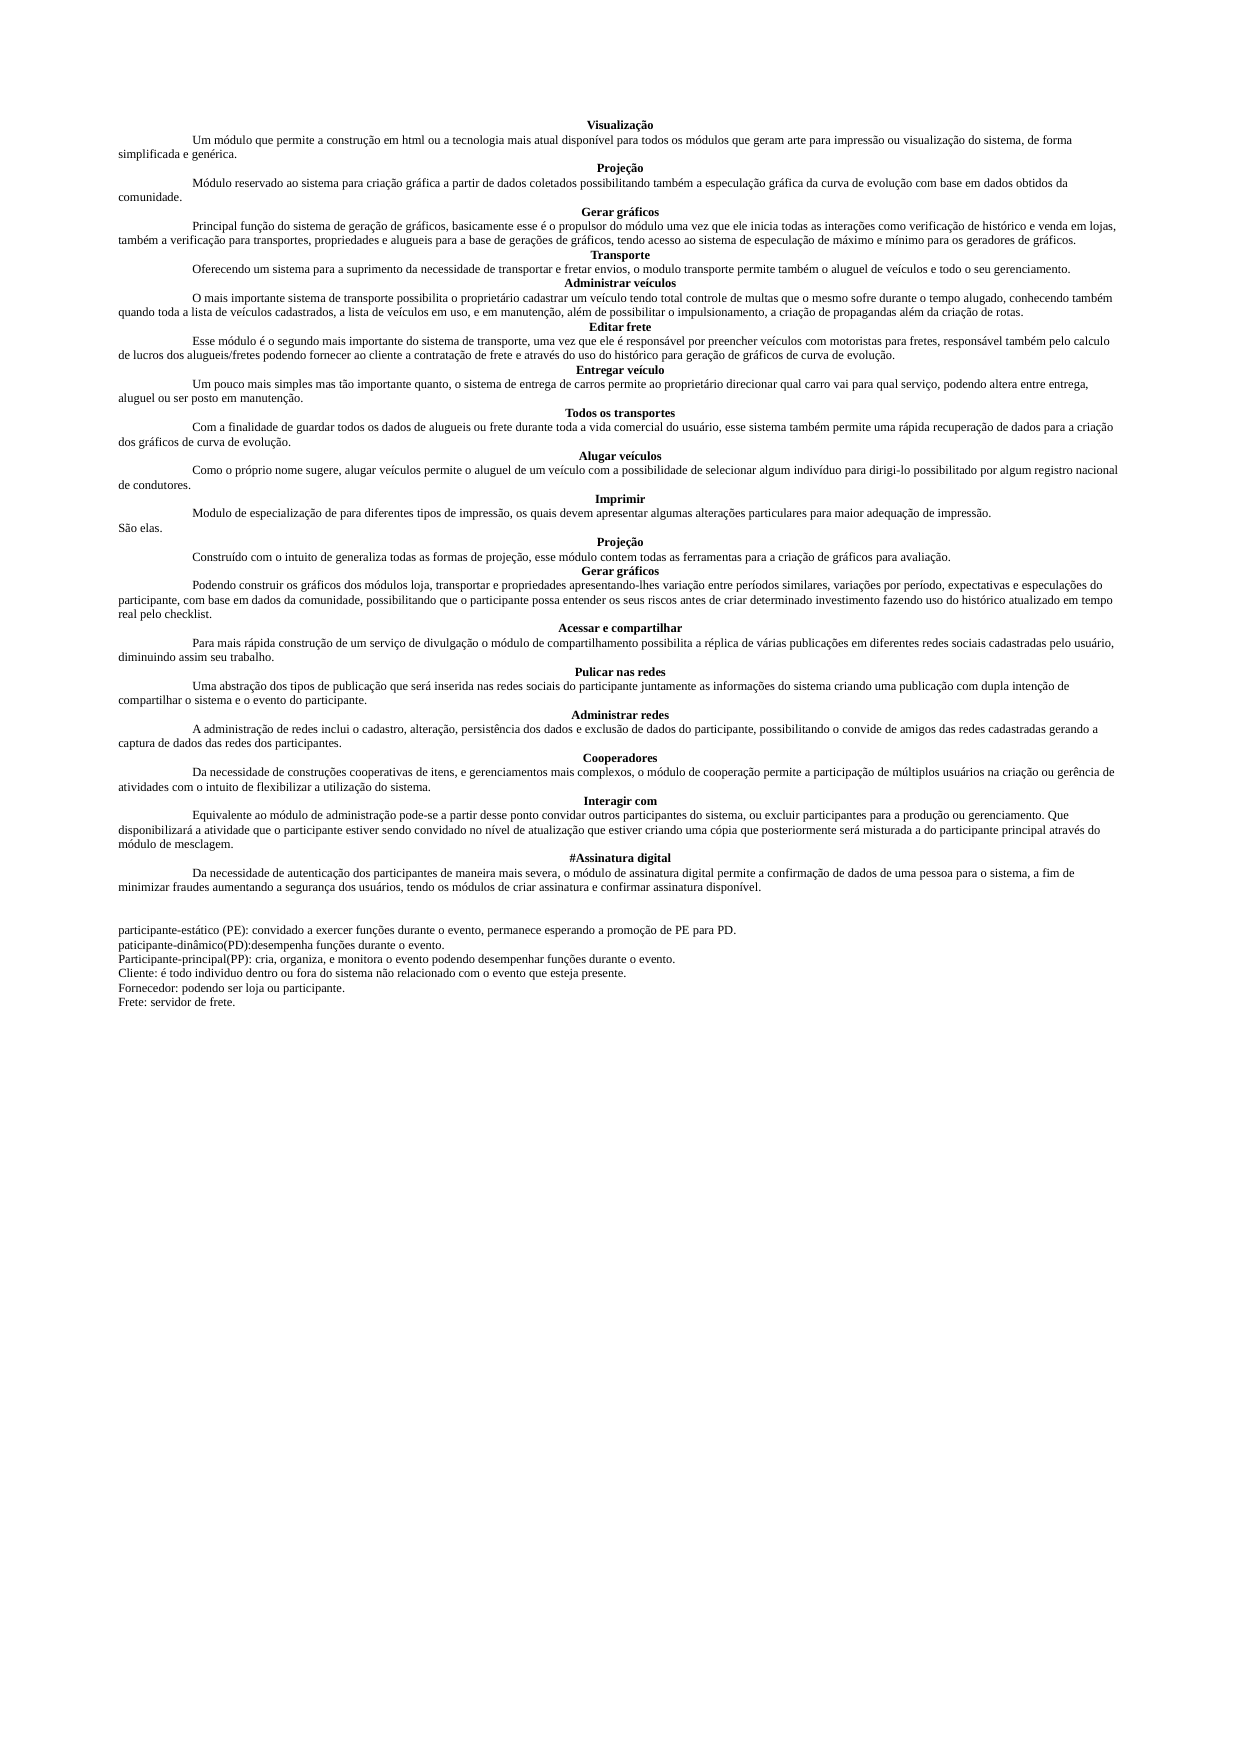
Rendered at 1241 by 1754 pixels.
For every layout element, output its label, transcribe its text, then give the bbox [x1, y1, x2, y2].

text Esse módulo é o segundo mais importante do sistema de transporte, uma vez que ele é responsável por preencher veículos com motoristas para fretes, responsável também pelo calculo de lucros dos alugueis/fretes podendo fornecer ao cliente a contratação de frete e através do uso do histórico para geração de gráficos de curva de evolução. [118, 334, 1122, 362]
text paticipante-dinâmico(PD):desempenha funções durante o evento. [118, 937, 1122, 952]
text Modulo de especialização de para diferentes tipos de impressão, os quais devem apresentar algumas alterações particulares para maior adequação de impressão. [118, 506, 1122, 521]
text Para mais rápida construção de um serviço de divulgação o módulo de compartilhamento possibilita a réplica de várias publicações em diferentes redes sociais cadastradas pelo usuário, diminuindo assim seu trabalho. [118, 636, 1122, 664]
text Podendo construir os gráficos dos módulos loja, transportar e propriedades apresentando-lhes variação entre períodos similares, variações por período, expectativas e especulações do participante, com base em dados da comunidade, possibilitando que o participante possa entender os seus riscos antes de criar determinado investimento fazendo uso do histórico atualizado em tempo real pelo checklist. [118, 578, 1122, 621]
text Projeção [118, 535, 1122, 549]
text Da necessidade de construções cooperativas de itens, e gerenciamentos mais complexos, o módulo de cooperação permite a participação de múltiplos usuários na criação ou gerência de atividades com o intuito de flexibilizar a utilização do sistema. [118, 765, 1122, 794]
text Um módulo que permite a construção em html ou a tecnologia mais atual disponível para todos os módulos que geram arte para impressão ou visualização do sistema, de forma simplificada e genérica. [118, 132, 1122, 161]
text Participante-principal(PP): cria, organiza, e monitora o evento podendo desempenhar funções durante o evento. [118, 952, 1122, 966]
text Imprimir [118, 492, 1122, 506]
text Acessar e compartilhar [118, 621, 1122, 636]
text Cliente: é todo individuo dentro ou fora do sistema não relacionado com o evento que esteja presente. [118, 966, 1122, 981]
text Uma abstração dos tipos de publicação que será inserida nas redes sociais do participante juntamente as informações do sistema criando uma publicação com dupla intenção de compartilhar o sistema e o evento do participante. [118, 679, 1122, 707]
text participante-estático (PE): convidado a exercer funções durante o evento, permanece esperando a promoção de PE para PD. [118, 923, 1122, 937]
text Editar frete [118, 319, 1122, 334]
text Gerar gráficos [118, 204, 1122, 219]
text Da necessidade de autenticação dos participantes de maneira mais severa, o módulo de assinatura digital permite a confirmação de dados de uma pessoa para o sistema, a fim de minimizar fraudes aumentando a segurança dos usuários, tendo os módulos de criar assinatura e confirmar assinatura disponível. [118, 866, 1122, 894]
text Módulo reservado ao sistema para criação gráfica a partir de dados coletados possibilitando também a especulação gráfica da curva de evolução com base em dados obtidos da comunidade. [118, 176, 1122, 204]
text #Assinatura digital [118, 851, 1122, 866]
text O mais importante sistema de transporte possibilita o proprietário cadastrar um veículo tendo total controle de multas que o mesmo sofre durante o tempo alugado, conhecendo também quando toda a lista de veículos cadastrados, a lista de veículos em uso, e em manutenção, além de possibilitar o impulsionamento, a criação de propagandas além da criação de rotas. [118, 291, 1122, 319]
text A administração de redes inclui o cadastro, alteração, persistência dos dados e exclusão de dados do participante, possibilitando o convide de amigos das redes cadastradas gerando a captura de dados das redes dos participantes. [118, 722, 1122, 751]
text Fornecedor: podendo ser loja ou participante. [118, 981, 1122, 995]
text Como o próprio nome sugere, alugar veículos permite o aluguel de um veículo com a possibilidade de selecionar algum indivíduo para dirigi-lo possibilitado por algum registro nacional de condutores. [118, 463, 1122, 492]
text Frete: servidor de frete. [118, 995, 1122, 1009]
text Oferecendo um sistema para a suprimento da necessidade de transportar e fretar envios, o modulo transporte permite também o aluguel de veículos e todo o seu gerenciamento. [118, 262, 1122, 276]
text Pulicar nas redes [118, 664, 1122, 679]
text Todos os transportes [118, 406, 1122, 420]
text Cooperadores [118, 751, 1122, 765]
text Um pouco mais simples mas tão importante quanto, o sistema de entrega de carros permite ao proprietário direcionar qual carro vai para qual serviço, podendo altera entre entrega, aluguel ou ser posto em manutenção. [118, 377, 1122, 406]
text Interagir com [118, 794, 1122, 808]
text Entregar veículo [118, 362, 1122, 377]
text Administrar redes [118, 707, 1122, 722]
text São elas. [118, 521, 1122, 535]
text Visualização [118, 118, 1122, 132]
text Principal função do sistema de geração de gráficos, basicamente esse é o propulsor do módulo uma vez que ele inicia todas as interações como verificação de histórico e venda em lojas, também a verificação para transportes, propriedades e alugueis para a base de gerações de gráficos, tendo acesso ao sistema de especulação de máximo e mínimo para os geradores de gráficos. [118, 219, 1122, 247]
text Com a finalidade de guardar todos os dados de alugueis ou frete durante toda a vida comercial do usuário, esse sistema também permite uma rápida recuperação de dados para a criação dos gráficos de curva de evolução. [118, 420, 1122, 449]
text Equivalente ao módulo de administração pode-se a partir desse ponto convidar outros participantes do sistema, ou excluir participantes para a produção ou gerenciamento. Que disponibilizará a atividade que o participante estiver sendo convidado no nível de atualização que estiver criando uma cópia que posteriormente será misturada a do participante principal através do módulo de mesclagem. [118, 808, 1122, 851]
text Gerar gráficos [118, 564, 1122, 578]
text Construído com o intuito de generaliza todas as formas de projeção, esse módulo contem todas as ferramentas para a criação de gráficos para avaliação. [118, 549, 1122, 564]
text Administrar veículos [118, 276, 1122, 291]
text Projeção [118, 161, 1122, 176]
text Transporte [118, 247, 1122, 262]
text Alugar veículos [118, 449, 1122, 463]
